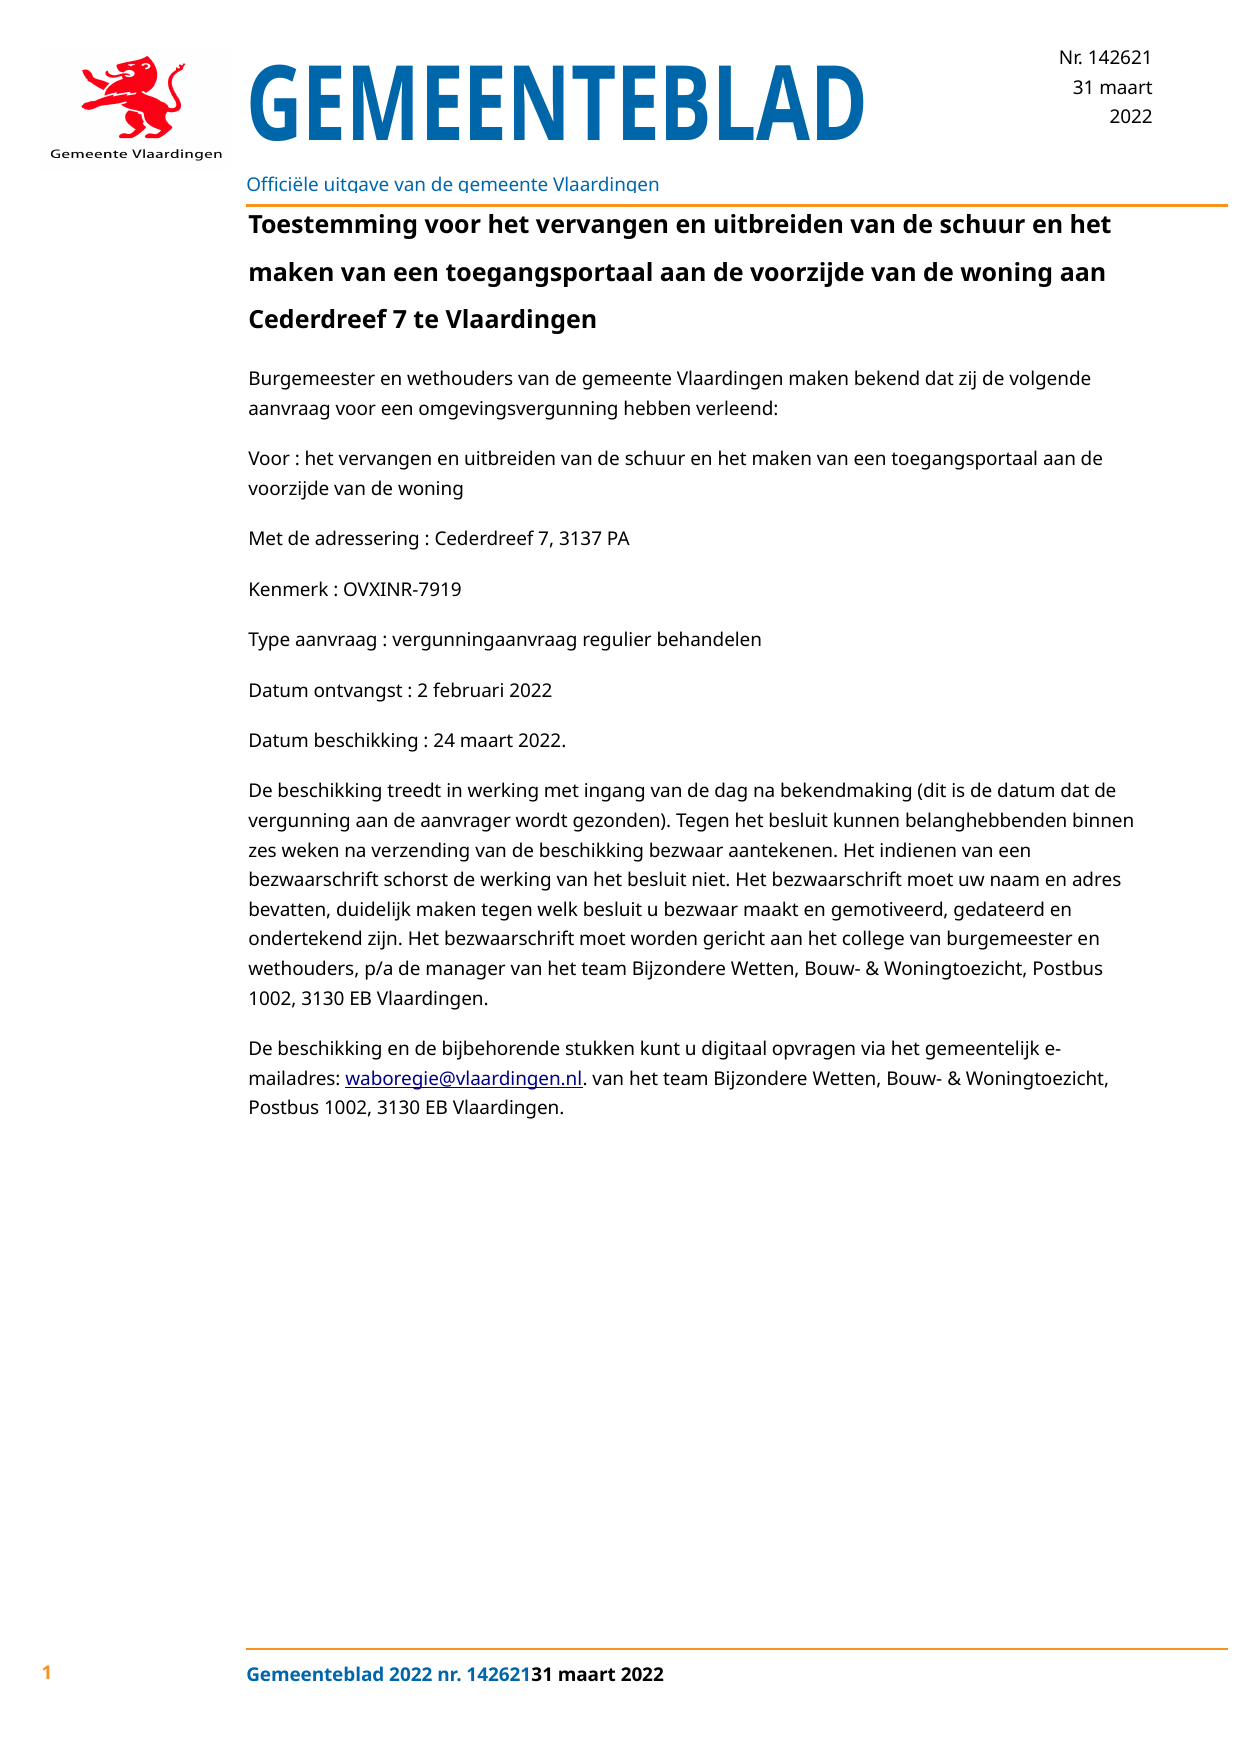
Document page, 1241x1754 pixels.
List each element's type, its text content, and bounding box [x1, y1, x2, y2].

text De beschikking en de bijbehorende stukken kunt u digitaal opvragen via het gemeentelijk e-mailadres: waboregie@vlaardingen.nl. van het team Bijzondere Wetten, Bouw- & Woningtoezicht, Postbus 1002, 3130 EB Vlaardingen. [248, 1035, 1152, 1120]
text Toestemming voor het vervangen en uitbreiden van de schuur en het maken van een toegangsportaal aan de voorzijde van de woning aan Cederdreef 7 te Vlaardingen [248, 207, 1152, 336]
picture [41, 47, 231, 172]
text De beschikking treedt in werking met ingang van de dag na bekendmaking (dit is de datum dat de vergunning aan de aanvrager wordt gezonden). Tegen het besluit kunnen belanghebbenden binnen zes weken na verzending van de beschikking bezwaar aantekenen. Het indienen van een bezwaarschrift schorst de werking van het besluit niet. Het bezwaarschrift moet uw naam en adres bevatten, duidelijk maken tegen welk besluit u bezwaar maakt en gemotiveerd, gedateerd en ondertekend zijn. Het bezwaarschrift moet worden gericht aan het college van burgemeester en wethouders, p/a de manager van het team Bijzondere Wetten, Bouw- & Woningtoezicht, Postbus 1002, 3130 EB Vlaardingen. [248, 778, 1152, 1010]
text Type aanvraag : vergunningaanvraag regulier behandelen [248, 626, 1152, 652]
text Voor : het vervangen en uitbreiden van de schuur en het maken van een toegangsportaal aan de voorzijde van de woning [248, 446, 1152, 501]
text Datum ontvangst : 2 februari 2022 [248, 677, 1152, 702]
text Datum beschikking : 24 maart 2022. [248, 727, 1152, 753]
text Met de adressering : Cederdreef 7, 3137 PA [248, 526, 1152, 551]
text Burgemeester en wethouders van de gemeente Vlaardingen maken bekend dat zij de volgende aanvraag voor een omgevingsvergunning hebben verleend: [248, 366, 1152, 421]
text Kenmerk : OVXINR-7919 [248, 576, 1152, 602]
